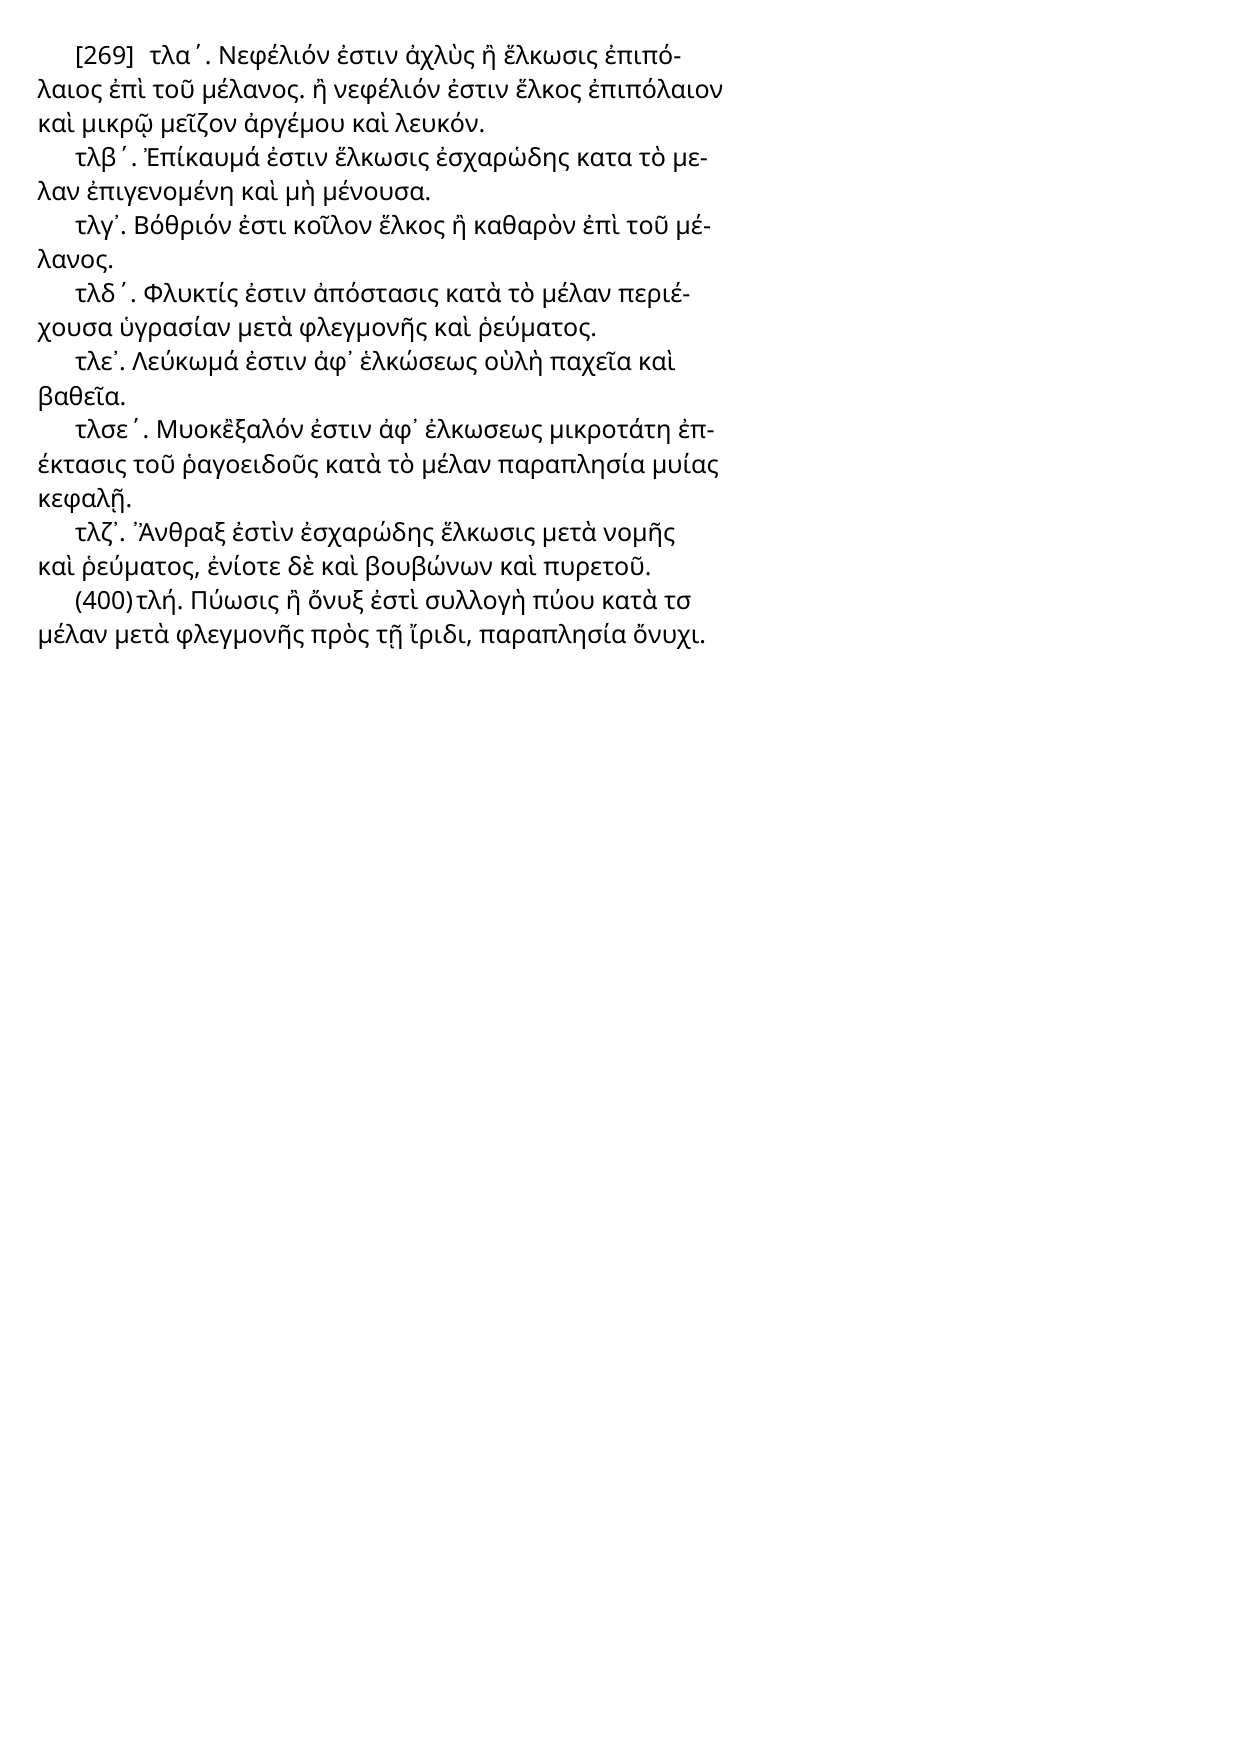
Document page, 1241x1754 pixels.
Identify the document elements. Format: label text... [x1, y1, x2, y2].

text τλδ΄. Φλυκτίς ἐστιν ἀπόστασις κατὰ τὸ μέλαν περιέ- χουσα ὑγρασίαν μετὰ φλεγμονῆς καὶ ῥεύματος. [37, 276, 1203, 344]
text τλσε΄. Μυοκἒξαλόν ἐστιν ἀφ᾽ ἐλκωσεως μικροτάτη ἐπ- έκτασις τοῦ ῥαγοειδοῦς κατὰ τὸ μέλαν παραπλησία μυίας κεφαλῇ. [37, 412, 1203, 514]
text [269] τλα΄. Νεφέλιόν ἐστιν ἀχλὺς ἢ ἕλκωσις ἐπιπό- λαιος ἐπὶ τοῦ μέλανος. ἢ νεφέλιόν ἐστιν ἕλκος ἐπιπόλαιον καὶ μικρῷ μεῖζον ἀργέμου καὶ λευκόν. [37, 37, 1203, 140]
text τλε᾽. Λεύκωμά ἐστιν ἀφ᾽ ἑλκώσεως οὺλὴ παχεῖα καὶ βαθεῖα. [37, 344, 1203, 412]
text τλζ᾽. ᾽Ἀνθραξ ἐστὶν ἐσχαρώδης ἕλκωσις μετὰ νομῆς καὶ ῥεύματος, ἐνίοτε δὲ καὶ βουβώνων καὶ πυρετοῦ. [37, 514, 1203, 582]
text τλβ΄. Ἐπίκαυμά ἐστιν ἕλκωσις ἐσχαρὡδης κατα τὸ με- λαν ἐπιγενομένη καὶ μὴ μένουσα. [37, 140, 1203, 208]
text τλγ᾽. Βόθριόν ἐστι κοῖλον ἕλκος ἢ καθαρὸν ἐπὶ τοῦ μέ- λανος. [37, 208, 1203, 276]
text (400) τλή. Πύωσις ἢ ὄνυξ ἐστὶ συλλογὴ πύου κατὰ τσ μέλαν μετὰ φλεγμονῆς πρὸς τῇ ἴριδι, παραπλησία ὄνυχι. [37, 582, 1203, 651]
